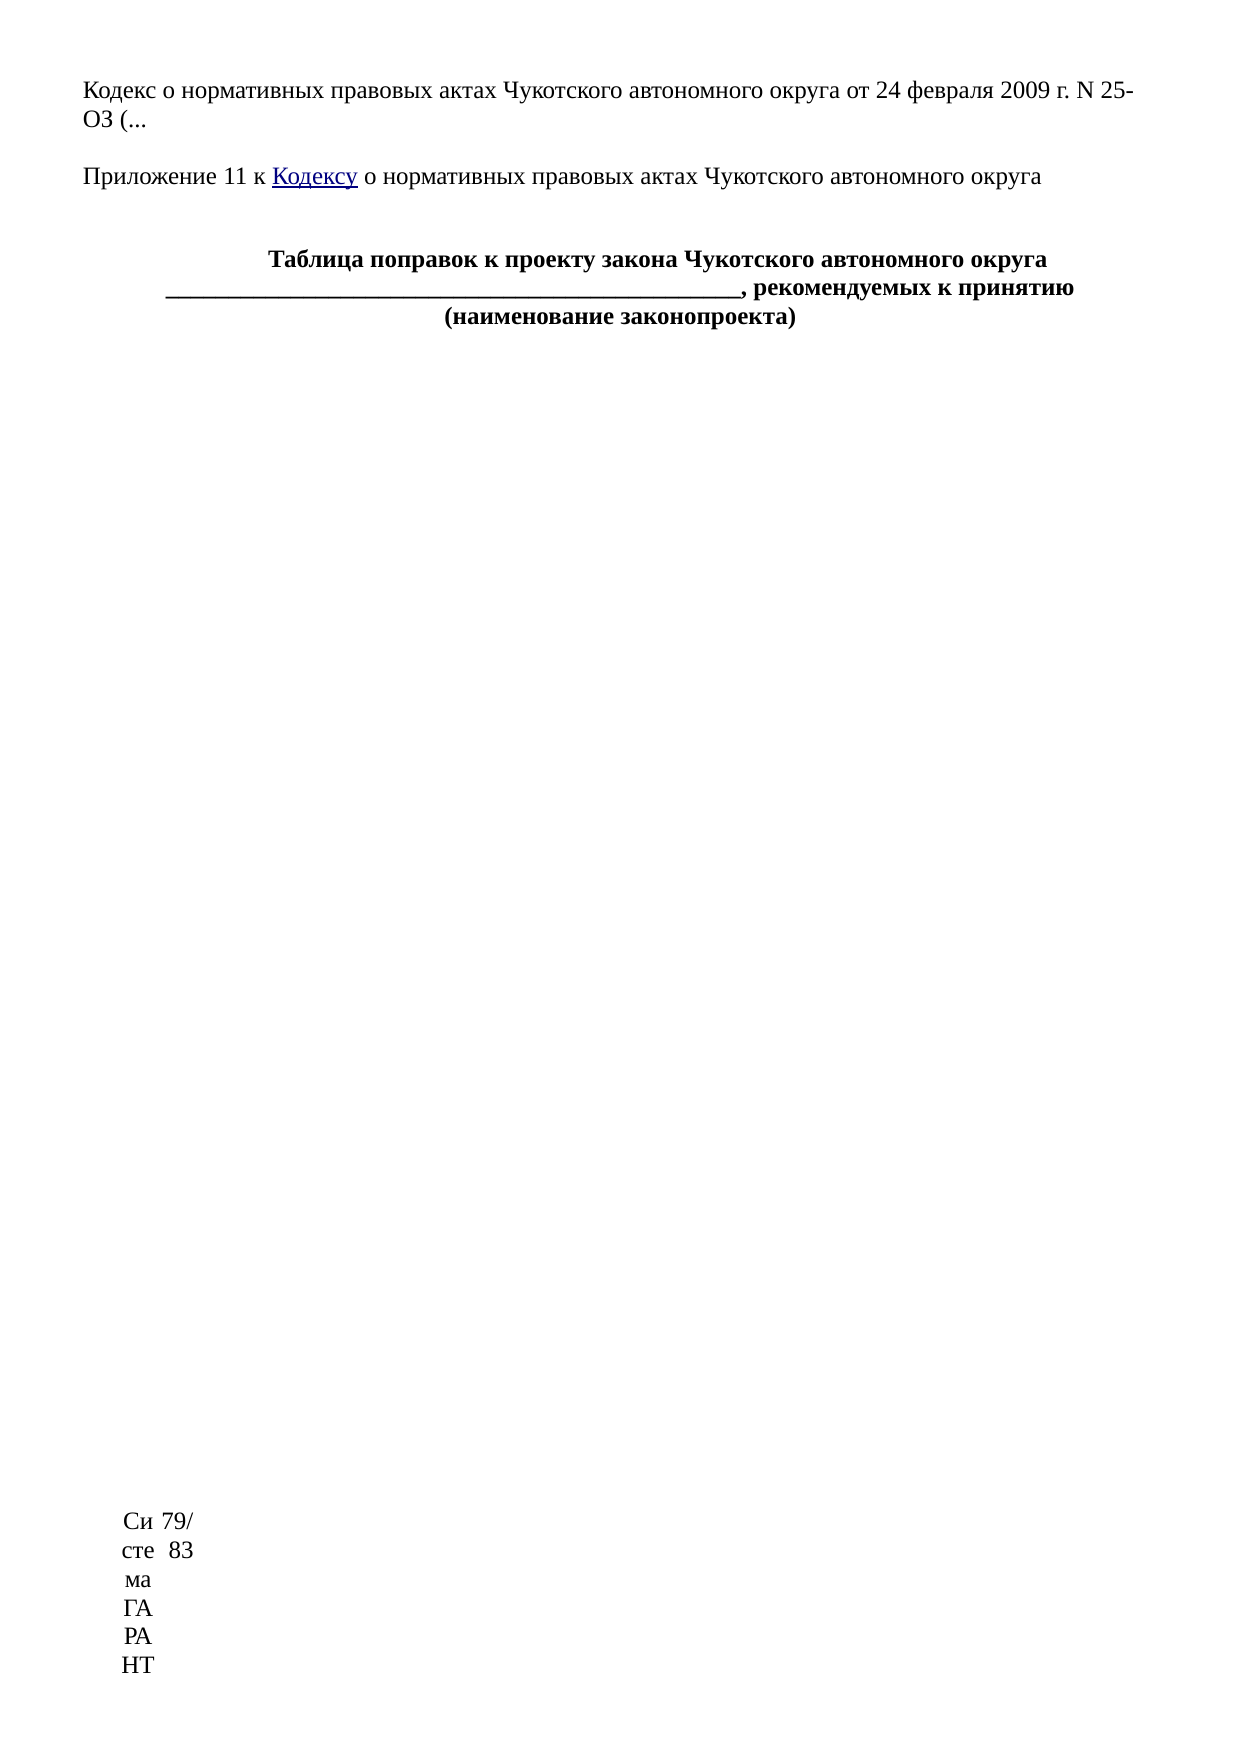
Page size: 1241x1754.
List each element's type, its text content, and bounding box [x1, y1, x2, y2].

subtitle Таблица поправок к проекту закона Чукотского автономного округа ______________________________________________, рекомендуемых к принятию (наименование законопроекта) [83, 244, 1157, 330]
text Приложение 11 к Кодексу о нормативных правовых актах Чукотского автономного округа [83, 161, 1157, 190]
